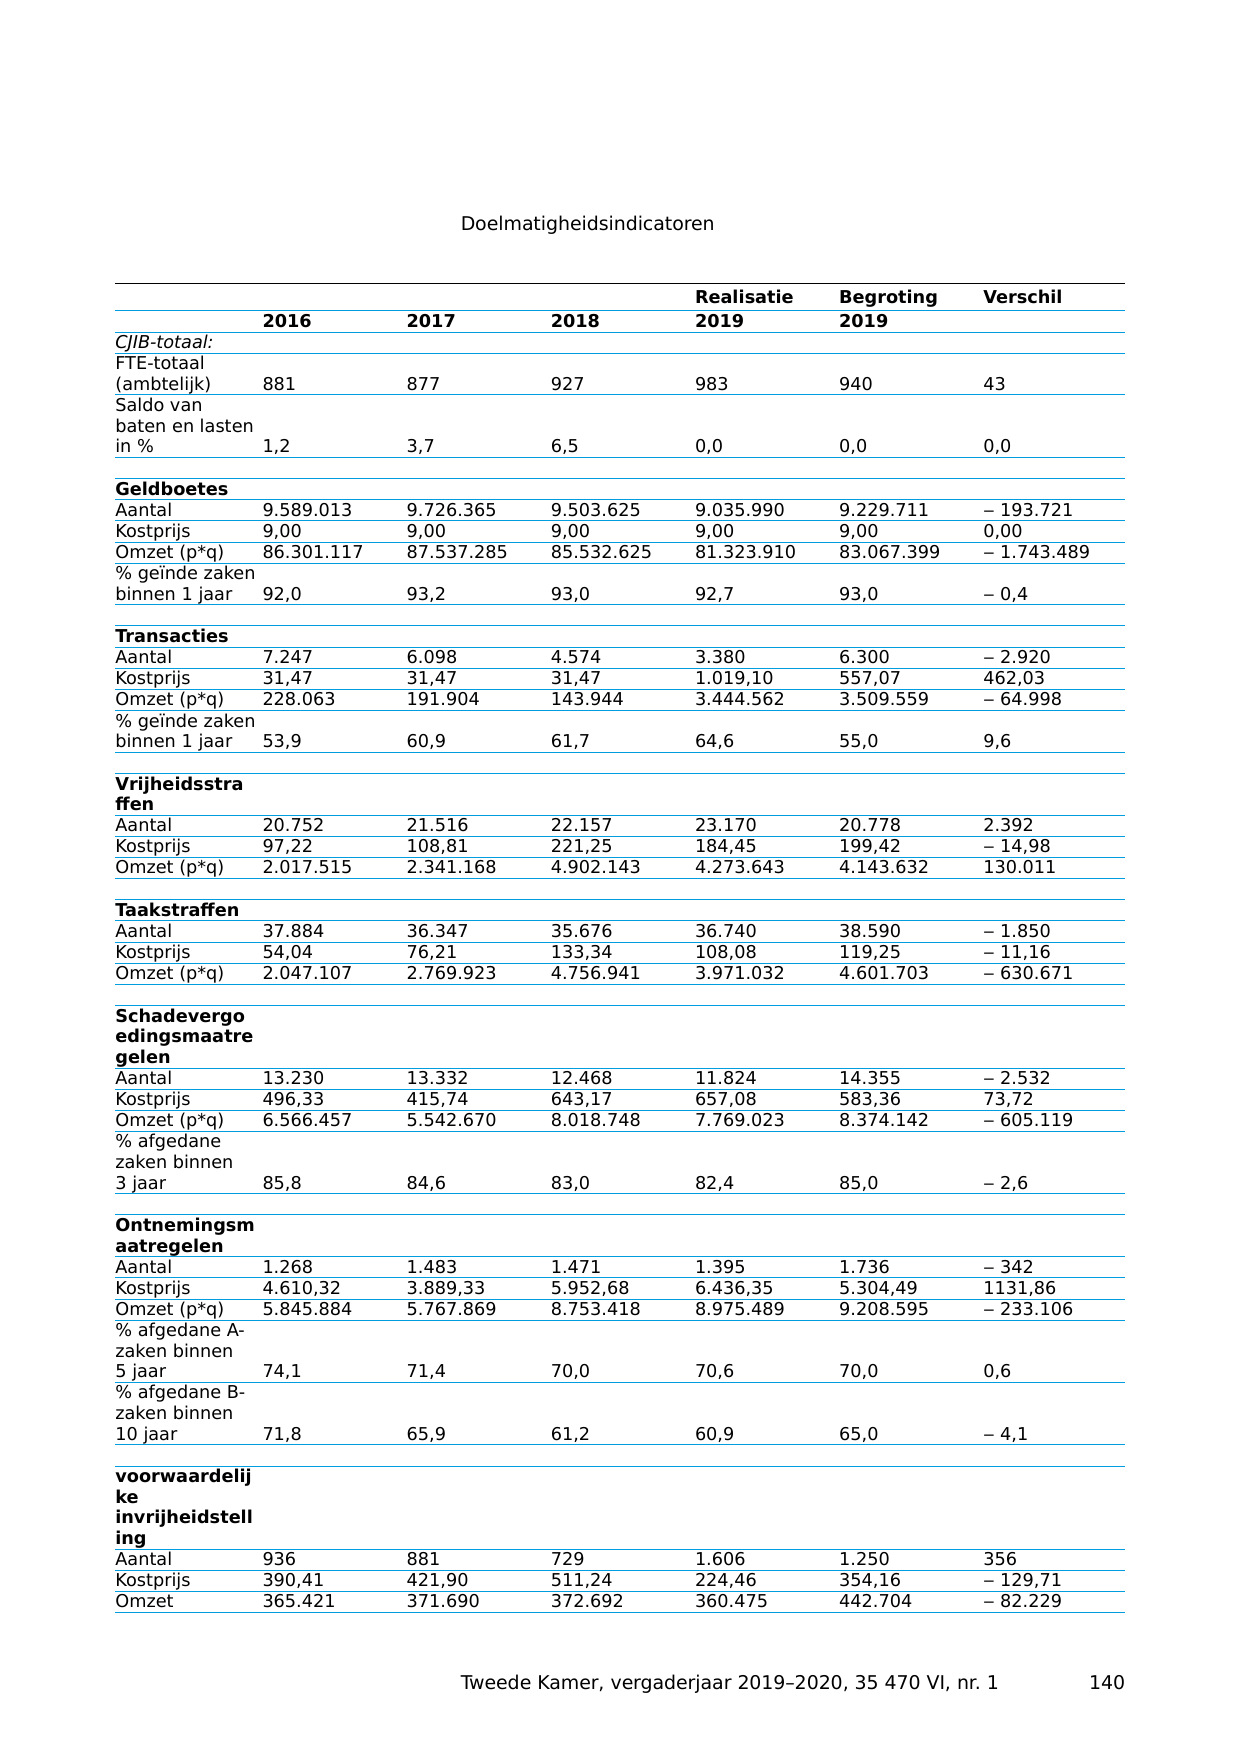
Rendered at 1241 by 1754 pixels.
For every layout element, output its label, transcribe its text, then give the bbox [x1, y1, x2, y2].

table_cell 93,0 [836, 564, 980, 604]
table_cell 729 [548, 1550, 692, 1570]
table_cell 108,08 [692, 943, 836, 963]
table_cell [980, 879, 1125, 899]
table_cell 133,34 [548, 943, 692, 963]
table_cell Aantal [115, 1550, 259, 1570]
table_cell [980, 753, 1125, 773]
table_cell [115, 605, 259, 625]
table_cell ‒ 233.106 [980, 1300, 1125, 1319]
table_cell 7.247 [259, 648, 403, 668]
table_cell Kostprijs [115, 521, 259, 541]
table_cell Omzet (p*q) [115, 543, 259, 562]
table_cell 21.516 [404, 816, 548, 836]
table_cell 70,6 [692, 1321, 836, 1382]
table_cell [115, 1194, 259, 1214]
table_cell 0,6 [980, 1321, 1125, 1382]
table_cell 71,4 [404, 1321, 548, 1382]
table_cell 557,07 [836, 669, 980, 689]
table_cell 9.589.013 [259, 500, 403, 520]
table_cell 65,9 [404, 1383, 548, 1444]
table_cell 4.610,32 [259, 1278, 403, 1298]
table_cell 360.475 [692, 1592, 836, 1612]
table_cell 1131,86 [980, 1278, 1125, 1298]
table_cell 0,00 [980, 521, 1125, 541]
table_cell Saldo van baten en lasten in % [115, 395, 259, 457]
table_cell 2.769.923 [404, 964, 548, 984]
table_cell voorwaardelijke invrijheidstelling [115, 1467, 259, 1548]
table_cell Aantal [115, 921, 259, 942]
table_cell ‒ 1.743.489 [980, 543, 1125, 562]
table_cell 71,8 [259, 1383, 403, 1444]
table_cell Omzet (p*q) [115, 690, 259, 710]
table_cell 191.904 [404, 690, 548, 710]
table_cell [259, 1445, 403, 1466]
table_cell ‒ 342 [980, 1257, 1125, 1277]
table_cell 31,47 [404, 669, 548, 689]
table_cell 74,1 [259, 1321, 403, 1382]
table_cell 9,00 [404, 521, 548, 541]
table_cell [259, 626, 403, 647]
table_cell [980, 1467, 1125, 1548]
table_cell 4.601.703 [836, 964, 980, 984]
table_cell 83,0 [548, 1132, 692, 1193]
table_cell [836, 1467, 980, 1548]
table_cell 372.692 [548, 1592, 692, 1612]
table_cell 9,00 [836, 521, 980, 541]
table_cell [259, 774, 403, 815]
table_cell [548, 774, 692, 815]
table_cell [836, 753, 980, 773]
table_cell [259, 1194, 403, 1214]
table_cell Geldboetes [115, 479, 259, 499]
table_cell [548, 1467, 692, 1548]
table_cell 1.395 [692, 1257, 836, 1277]
table_cell 9.208.595 [836, 1300, 980, 1319]
table_cell 143.944 [548, 690, 692, 710]
table_cell 927 [548, 354, 692, 394]
table_cell 11.824 [692, 1069, 836, 1088]
table_cell 2.017.515 [259, 858, 403, 878]
table_cell ‒ 129,71 [980, 1571, 1125, 1591]
table_cell 82,4 [692, 1132, 836, 1193]
table_cell [836, 985, 980, 1005]
table_cell % afgedane B-zaken binnen 10 jaar [115, 1383, 259, 1444]
table_cell [259, 479, 403, 499]
table_cell [836, 1445, 980, 1466]
table_cell [548, 1215, 692, 1256]
table_cell Kostprijs [115, 943, 259, 963]
table_cell 2018 [548, 311, 692, 331]
table_cell 13.332 [404, 1069, 548, 1088]
table_cell 6.566.457 [259, 1111, 403, 1131]
table_cell 31,47 [259, 669, 403, 689]
table_cell Schadevergoedingsmaatregelen [115, 1006, 259, 1067]
table_cell Aantal [115, 816, 259, 836]
table_cell 5.845.884 [259, 1300, 403, 1319]
table_cell 43 [980, 354, 1125, 394]
table_cell [259, 985, 403, 1005]
table_cell % afgedane A-zaken binnen 5 jaar [115, 1321, 259, 1382]
table_cell 23.170 [692, 816, 836, 836]
table_cell [548, 1006, 692, 1067]
table_cell [692, 774, 836, 815]
table_cell [548, 900, 692, 920]
table_cell 940 [836, 354, 980, 394]
table_cell [692, 1215, 836, 1256]
table_header Tabel 84 Overzicht doelmatigheidsindicatoren per 31 december 2019 [115, 258, 1125, 283]
table_cell ‒ 630.671 [980, 964, 1125, 984]
table_cell 8.975.489 [692, 1300, 836, 1319]
table_cell Kostprijs [115, 1571, 259, 1591]
table_cell 22.157 [548, 816, 692, 836]
table_cell 462,03 [980, 669, 1125, 689]
table_cell 199,42 [836, 837, 980, 857]
table_cell Omzet [115, 1592, 259, 1612]
table_cell 1.250 [836, 1550, 980, 1570]
table_cell 936 [259, 1550, 403, 1570]
table_cell [836, 479, 980, 499]
table_cell 8.753.418 [548, 1300, 692, 1319]
table_cell 6,5 [548, 395, 692, 457]
table_cell 9,00 [548, 521, 692, 541]
table_cell 2019 [836, 311, 980, 331]
table_cell ‒ 4,1 [980, 1383, 1125, 1444]
table_cell 70,0 [836, 1321, 980, 1382]
table_cell 35.676 [548, 921, 692, 942]
table_cell 2.047.107 [259, 964, 403, 984]
table_cell 93,0 [548, 564, 692, 604]
table_cell 371.690 [404, 1592, 548, 1612]
table_cell [692, 333, 836, 353]
table_cell [404, 879, 548, 899]
table_cell [980, 458, 1125, 478]
table_cell 108,81 [404, 837, 548, 857]
table_cell Kostprijs [115, 1278, 259, 1298]
table_cell [980, 900, 1125, 920]
table_cell Vrijheidsstraffen [115, 774, 259, 815]
table_cell 54,04 [259, 943, 403, 963]
table_cell 9.229.711 [836, 500, 980, 520]
table_cell 643,17 [548, 1090, 692, 1110]
table_cell [692, 479, 836, 499]
table_cell 6.098 [404, 648, 548, 668]
table_cell 53,9 [259, 711, 403, 752]
table_cell [692, 605, 836, 625]
table_cell [404, 1194, 548, 1214]
table_cell 1,2 [259, 395, 403, 457]
table_cell [259, 879, 403, 899]
table_cell [692, 879, 836, 899]
table_cell [548, 333, 692, 353]
table_cell 2016 [259, 311, 403, 331]
table_cell 85.532.625 [548, 543, 692, 562]
table_cell [404, 1445, 548, 1466]
table_cell [692, 985, 836, 1005]
table_cell 3.380 [692, 648, 836, 668]
table_cell 3.444.562 [692, 690, 836, 710]
table_cell [115, 458, 259, 478]
table_cell [692, 1445, 836, 1466]
table_cell 877 [404, 354, 548, 394]
table_cell 5.542.670 [404, 1111, 548, 1131]
table_cell 61,7 [548, 711, 692, 752]
table_cell [836, 605, 980, 625]
table_cell ‒ 82.229 [980, 1592, 1125, 1612]
table_cell Realisatie [692, 284, 836, 310]
table_cell 130.011 [980, 858, 1125, 878]
table_cell 85,8 [259, 1132, 403, 1193]
table_cell [259, 284, 403, 310]
table_cell 9,00 [259, 521, 403, 541]
table_cell 421,90 [404, 1571, 548, 1591]
table_cell 1.471 [548, 1257, 692, 1277]
table_cell 36.347 [404, 921, 548, 942]
table_cell 8.374.142 [836, 1111, 980, 1131]
table_cell Kostprijs [115, 669, 259, 689]
table_cell ‒ 2,6 [980, 1132, 1125, 1193]
table_cell 3.509.559 [836, 690, 980, 710]
table_cell 64,6 [692, 711, 836, 752]
table_cell 5.304,49 [836, 1278, 980, 1298]
table_cell 881 [404, 1550, 548, 1570]
table_cell 2.392 [980, 816, 1125, 836]
table_cell 657,08 [692, 1090, 836, 1110]
table_cell [836, 879, 980, 899]
table_cell 84,6 [404, 1132, 548, 1193]
table_cell Kostprijs [115, 837, 259, 857]
table_cell [548, 458, 692, 478]
table_cell Transacties [115, 626, 259, 647]
table_cell [836, 900, 980, 920]
table_cell 20.752 [259, 816, 403, 836]
table_cell 583,36 [836, 1090, 980, 1110]
table_cell 2017 [404, 311, 548, 331]
table_cell [980, 1194, 1125, 1214]
table_cell 4.143.632 [836, 858, 980, 878]
table_cell [404, 774, 548, 815]
table_cell [404, 458, 548, 478]
table_cell Begroting [836, 284, 980, 310]
table_cell 12.468 [548, 1069, 692, 1088]
table_cell CJIB-totaal: [115, 333, 259, 353]
table_cell 65,0 [836, 1383, 980, 1444]
table_cell 55,0 [836, 711, 980, 752]
table_cell [548, 284, 692, 310]
table_cell [404, 753, 548, 773]
table_cell ‒ 2.532 [980, 1069, 1125, 1088]
table_cell [404, 985, 548, 1005]
table_cell [980, 1006, 1125, 1067]
table_cell [836, 626, 980, 647]
table_cell [115, 879, 259, 899]
table_cell Aantal [115, 1069, 259, 1088]
table_cell [259, 900, 403, 920]
table_cell 983 [692, 354, 836, 394]
table_cell [115, 753, 259, 773]
table_cell [259, 1467, 403, 1548]
table_cell 5.767.869 [404, 1300, 548, 1319]
table_cell 9.035.990 [692, 500, 836, 520]
table_cell % geïnde zaken binnen 1 jaar [115, 711, 259, 752]
table_cell 4.902.143 [548, 858, 692, 878]
table_cell 73,72 [980, 1090, 1125, 1110]
table_cell [115, 284, 259, 310]
table_cell 224,46 [692, 1571, 836, 1591]
table_cell 496,33 [259, 1090, 403, 1110]
table_cell 70,0 [548, 1321, 692, 1382]
table_cell [115, 1445, 259, 1466]
table_cell 3.971.032 [692, 964, 836, 984]
table_cell [404, 1467, 548, 1548]
table_cell [692, 753, 836, 773]
table_cell 1.736 [836, 1257, 980, 1277]
table_cell ‒ 64.998 [980, 690, 1125, 710]
table_cell Omzet (p*q) [115, 964, 259, 984]
table_cell 9.503.625 [548, 500, 692, 520]
table_cell Taakstraffen [115, 900, 259, 920]
table_cell 221,25 [548, 837, 692, 857]
table_cell 442.704 [836, 1592, 980, 1612]
table_cell ‒ 11,16 [980, 943, 1125, 963]
table_cell [692, 900, 836, 920]
table_cell [980, 311, 1125, 331]
table_cell [404, 605, 548, 625]
table_cell 85,0 [836, 1132, 980, 1193]
table_cell 1.606 [692, 1550, 836, 1570]
table_cell 365.421 [259, 1592, 403, 1612]
table_cell [115, 311, 259, 331]
table_cell [980, 1445, 1125, 1466]
table_cell 4.756.941 [548, 964, 692, 984]
table_cell 0,0 [980, 395, 1125, 457]
table_cell 14.355 [836, 1069, 980, 1088]
table_cell 83.067.399 [836, 543, 980, 562]
table_cell [259, 333, 403, 353]
table_cell 9.726.365 [404, 500, 548, 520]
table_cell [404, 1215, 548, 1256]
table_cell [980, 626, 1125, 647]
table_cell 9,00 [692, 521, 836, 541]
table_cell 7.769.023 [692, 1111, 836, 1131]
table_cell [980, 479, 1125, 499]
table_cell 36.740 [692, 921, 836, 942]
table_cell 13.230 [259, 1069, 403, 1088]
table_cell [692, 458, 836, 478]
table_cell 511,24 [548, 1571, 692, 1591]
table_cell 390,41 [259, 1571, 403, 1591]
table_cell 92,0 [259, 564, 403, 604]
table_cell [259, 753, 403, 773]
table_cell 3.889,33 [404, 1278, 548, 1298]
table_cell [692, 1467, 836, 1548]
table_cell 61,2 [548, 1383, 692, 1444]
table_cell 2019 [692, 311, 836, 331]
table_cell 86.301.117 [259, 543, 403, 562]
table_cell Aantal [115, 1257, 259, 1277]
table_cell [404, 284, 548, 310]
table_cell 1.483 [404, 1257, 548, 1277]
table_cell [548, 479, 692, 499]
table_cell [836, 774, 980, 815]
table_cell [404, 1006, 548, 1067]
table_cell Omzet (p*q) [115, 1111, 259, 1131]
table_cell 87.537.285 [404, 543, 548, 562]
table_cell Omzet (p*q) [115, 858, 259, 878]
table_cell FTE-totaal (ambtelijk) [115, 354, 259, 394]
table_cell 5.952,68 [548, 1278, 692, 1298]
table_cell [259, 458, 403, 478]
table_cell ‒ 0,4 [980, 564, 1125, 604]
table_cell Aantal [115, 648, 259, 668]
table_cell 415,74 [404, 1090, 548, 1110]
table_cell 184,45 [692, 837, 836, 857]
table_cell 119,25 [836, 943, 980, 963]
table_cell 97,22 [259, 837, 403, 857]
table_cell 4.574 [548, 648, 692, 668]
table_cell 1.268 [259, 1257, 403, 1277]
table_cell [548, 605, 692, 625]
table_cell 4.273.643 [692, 858, 836, 878]
table_cell Aantal [115, 500, 259, 520]
table_cell 8.018.748 [548, 1111, 692, 1131]
table_cell [980, 1215, 1125, 1256]
table_cell 3,7 [404, 395, 548, 457]
table_cell [404, 900, 548, 920]
table_cell [836, 1215, 980, 1256]
table_cell Verschil [980, 284, 1125, 310]
table_cell 60,9 [404, 711, 548, 752]
table_cell ‒ 14,98 [980, 837, 1125, 857]
table_cell 356 [980, 1550, 1125, 1570]
table_cell [404, 479, 548, 499]
table_cell [836, 1194, 980, 1214]
table_cell [404, 626, 548, 647]
table_cell [548, 1445, 692, 1466]
table_cell 228.063 [259, 690, 403, 710]
table_cell % afgedane zaken binnen 3 jaar [115, 1132, 259, 1193]
table_cell 20.778 [836, 816, 980, 836]
table_cell 76,21 [404, 943, 548, 963]
table_cell ‒ 605.119 [980, 1111, 1125, 1131]
table_cell [548, 985, 692, 1005]
table_cell [548, 753, 692, 773]
table_cell 60,9 [692, 1383, 836, 1444]
table_cell 0,0 [836, 395, 980, 457]
table_cell [259, 605, 403, 625]
table_cell 93,2 [404, 564, 548, 604]
table_cell [980, 985, 1125, 1005]
table_cell 92,7 [692, 564, 836, 604]
table_cell [259, 1006, 403, 1067]
table_cell ‒ 193.721 [980, 500, 1125, 520]
table_cell 81.323.910 [692, 543, 836, 562]
table_cell 354,16 [836, 1571, 980, 1591]
title Doelmatigheidsindicatoren [461, 213, 1125, 235]
table_cell Kostprijs [115, 1090, 259, 1110]
table_cell 31,47 [548, 669, 692, 689]
table_cell 6.300 [836, 648, 980, 668]
table_cell 0,0 [692, 395, 836, 457]
table_cell [980, 333, 1125, 353]
table_cell Ontnemingsmaatregelen [115, 1215, 259, 1256]
table_cell [980, 605, 1125, 625]
table_cell [836, 1006, 980, 1067]
table_cell % geïnde zaken binnen 1 jaar [115, 564, 259, 604]
table_cell [836, 458, 980, 478]
table_cell 6.436,35 [692, 1278, 836, 1298]
table_cell ‒ 2.920 [980, 648, 1125, 668]
table_cell [836, 333, 980, 353]
table_cell 2.341.168 [404, 858, 548, 878]
table_cell 37.884 [259, 921, 403, 942]
table_cell ‒ 1.850 [980, 921, 1125, 942]
table_cell [692, 626, 836, 647]
table_cell 38.590 [836, 921, 980, 942]
table_cell [404, 333, 548, 353]
table_cell [692, 1194, 836, 1214]
table_cell [115, 985, 259, 1005]
table_cell 9,6 [980, 711, 1125, 752]
table_cell [548, 879, 692, 899]
table_cell [548, 1194, 692, 1214]
table_cell [548, 626, 692, 647]
table_cell [259, 1215, 403, 1256]
table_cell [692, 1006, 836, 1067]
table_cell 1.019,10 [692, 669, 836, 689]
table_cell Omzet (p*q) [115, 1300, 259, 1319]
table_cell 881 [259, 354, 403, 394]
table_cell [980, 774, 1125, 815]
